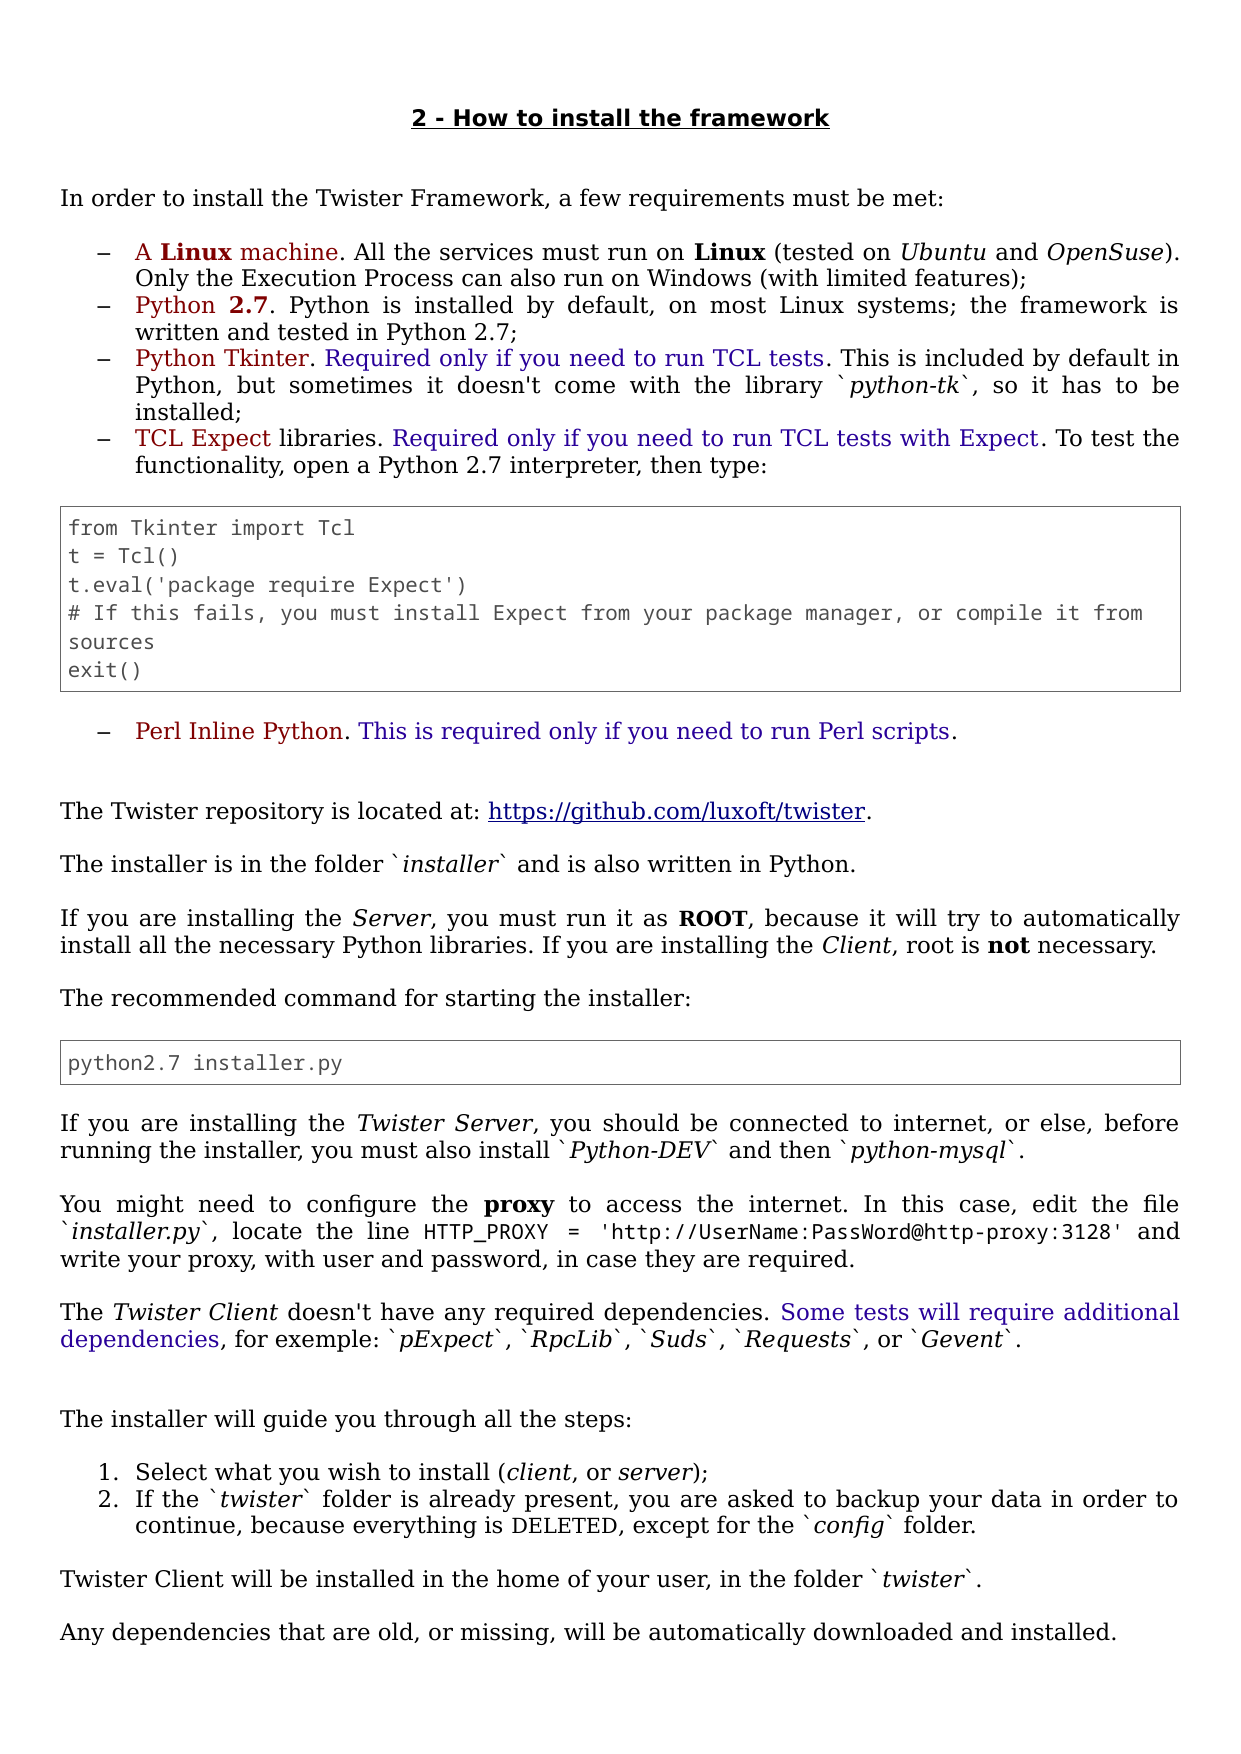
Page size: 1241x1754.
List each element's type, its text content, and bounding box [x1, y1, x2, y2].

text Twister Client will be installed in the home of your user, in the folder `twister`. [60, 1566, 1181, 1593]
text Any dependencies that are old, or missing, will be automatically downloaded and installed. [60, 1619, 1181, 1646]
text You might need to configure the proxy to access the internet. In this case, edit the file `installer.py`, locate the line HTTP_PROXY = 'http://UserName:PassWord@http-proxy:3128' and write your proxy, with user and password, in case they are required. [60, 1191, 1181, 1273]
text The recommended command for starting the installer: [60, 985, 1181, 1012]
text t.eval('package require Expect') [61, 562, 1180, 591]
text The installer is in the folder `installer` and is also written in Python. [60, 851, 1181, 878]
list A Linux machine. All the services must run on Linux (tested on Ubuntu and OpenSuse). Only the Execution Process can also run on Windows (with limited features); [97, 238, 1181, 292]
list If the `twister` folder is already present, you are asked to backup your data in order to continue, because everything is DELETED, except for the `config` folder. [97, 1486, 1181, 1539]
text If you are installing the Server, you must run it as ROOT, because it will try to automatically install all the necessary Python libraries. If you are installing the Client, root is not necessary. [60, 905, 1181, 958]
list Python Tkinter. Required only if you need to run TCL tests. This is included by default in Python, but sometimes it doesn't come with the library `python-tk`, so it has to be installed; [97, 346, 1181, 426]
text # If this fails, you must install Expect from your package manager, or compile it from sources [61, 591, 1180, 648]
list Python 2.7. Python is installed by default, on most Linux systems; the framework is written and tested in Python 2.7; [97, 292, 1181, 346]
text The Twister repository is located at: https://github.com/luxoft/twister. [60, 798, 1181, 825]
list TCL Expect libraries. Required only if you need to run TCL tests with Expect. To test the functionality, open a Python 2.7 interpreter, then type: [97, 426, 1181, 479]
text The Twister Client doesn't have any required dependencies. Some tests will require additional dependencies, for exemple: `pExpect`, `RpcLib`, `Suds`, `Requests`, or `Gevent`. [60, 1299, 1181, 1353]
text exit() [61, 648, 1180, 691]
text The installer will guide you through all the steps: [60, 1406, 1181, 1433]
text python2.7 installer.py [61, 1041, 1180, 1084]
text t = Tcl() [61, 534, 1180, 562]
list Select what you wish to install (client, or server); [97, 1459, 1181, 1486]
text If you are installing the Twister Server, you should be connected to internet, or else, before running the installer, you must also install `Python-DEV` and then `python-mysql`. [60, 1111, 1181, 1164]
text 2 - How to install the framework [60, 105, 1181, 132]
text from Tkinter import Tcl [61, 507, 1180, 534]
list Perl Inline Python. This is required only if you need to run Perl scripts. [97, 718, 1181, 745]
text In order to install the Twister Framework, a few requirements must be met: [60, 185, 1181, 212]
